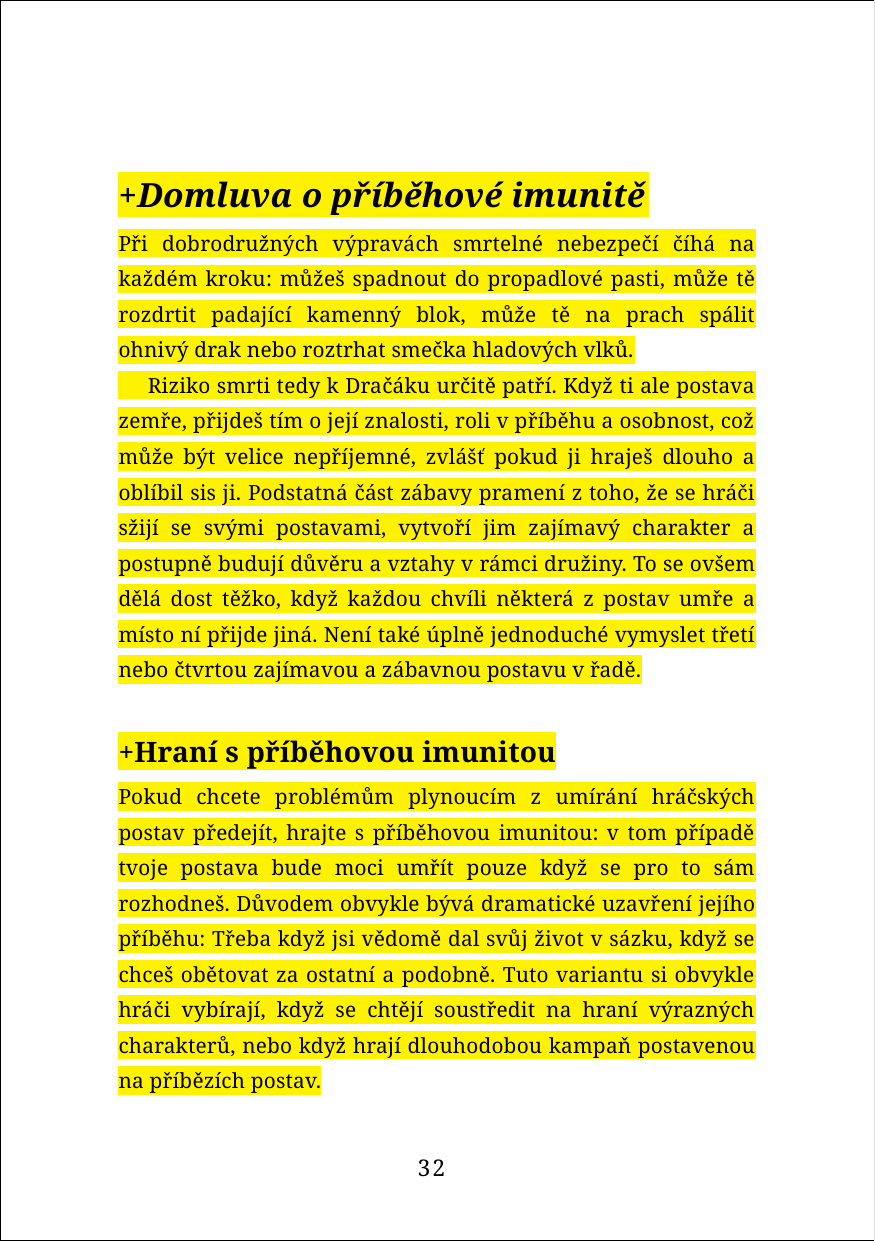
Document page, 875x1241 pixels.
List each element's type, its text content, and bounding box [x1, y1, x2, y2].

subtitle +Hraní s příběhovou imunitou [118, 732, 756, 770]
subtitle +Domluva o příběhové imunitě [118, 172, 756, 217]
text Pokud chcete problémům plynoucím z umírání hráčských postav předejít, hrajte s příběhovou imunitou: v tom případě tvoje postava bude moci umřít pouze když se pro to sám rozhodneš. Důvodem obvykle bývá dramatické uzavření jejího příběhu: Třeba když jsi vědomě dal svůj život v sázku, když se chceš obětovat za ostatní a podobně. Tuto variantu si obvykle hráči vybírají, když se chtějí soustředit na hraní výrazných charakterů, nebo když hrají dlouhodobou kampaň postavenou na příbězích postav. [118, 782, 756, 1095]
text Při dobrodružných výpravách smrtelné nebezpečí číhá na každém kroku: můžeš spadnout do propadlové pasti, může tě rozdrtit padající kamenný blok, může tě na prach spálit ohnivý drak nebo roztrhat smečka hladových vlků. Riziko smrti tedy k Dračáku určitě patří. Když ti ale postava zemře, přijdeš tím o její znalosti, roli v příběhu a osobnost, což může být velice nepříjemné, zvlášť pokud ji hraješ dlouho a oblíbil sis ji. Podstatná část zábavy pramení z toho, že se hráči sžijí se svými postavami, vytvoří jim zajímavý charakter a postupně budují důvěru a vztahy v rámci družiny. To se ovšem dělá dost těžko, když každou chvíli některá z postav umře a místo ní přijde jiná. Není také úplně jednoduché vymyslet třetí nebo čtvrtou zajímavou a zábavnou postavu v řadě. [118, 229, 756, 684]
